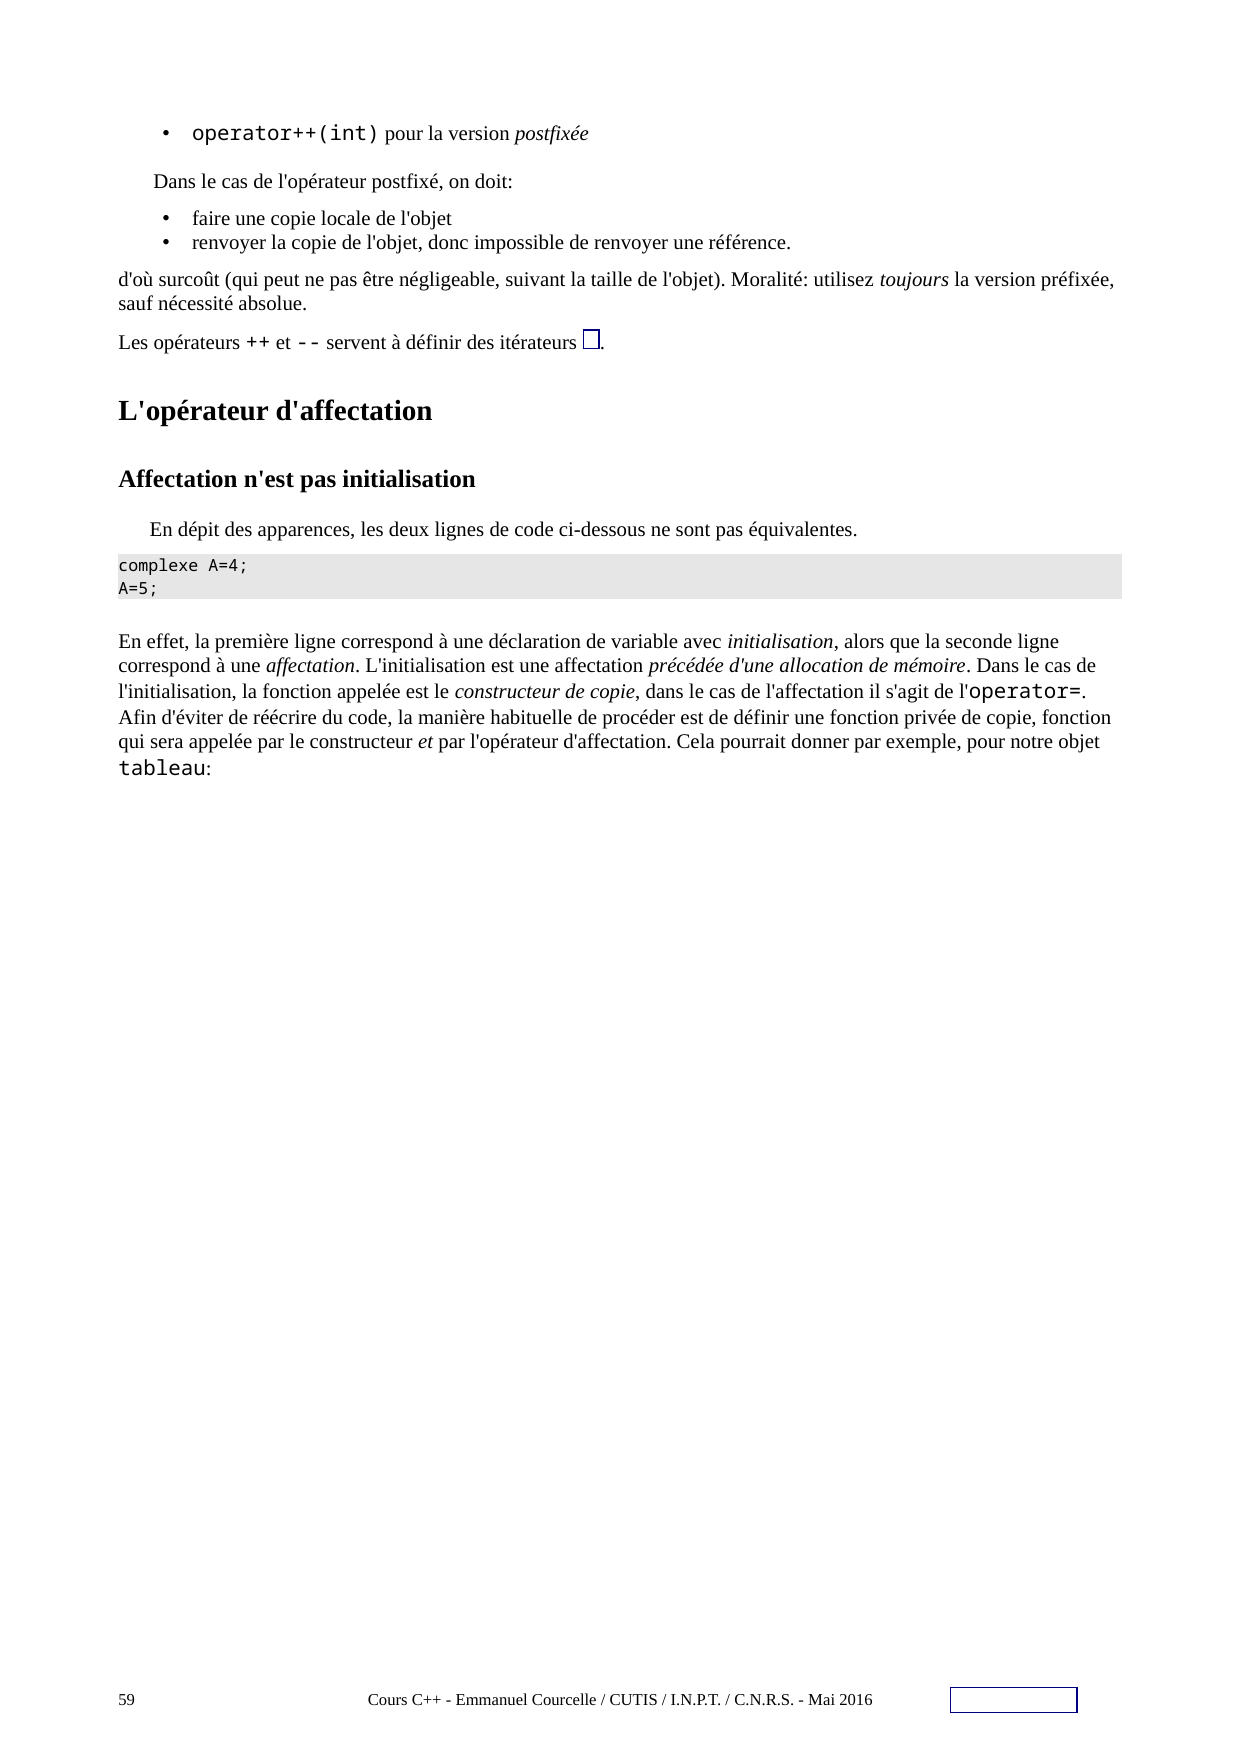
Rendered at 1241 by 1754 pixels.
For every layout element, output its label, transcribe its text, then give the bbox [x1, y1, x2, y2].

subtitle L'opérateur d'affectation [118, 393, 1122, 427]
list renvoyer la copie de l'objet, donc impossible de renvoyer une référence. [162, 230, 1122, 254]
text Les opérateurs ++ et -- servent à définir des itérateurs . [118, 327, 1122, 356]
text A=5; [118, 576, 1122, 599]
text En effet, la première ligne correspond à une déclaration de variable avec initialisation, alors que la seconde ligne correspond à une affectation. L'initialisation est une affectation précédée d'une allocation de mémoire. Dans le cas de l'initialisation, la fonction appelée est le constructeur de copie, dans le cas de l'affectation il s'agit de l'operator=. Afin d'éviter de réécrire du code, la manière habituelle de procéder est de définir une fonction privée de copie, fonction qui sera appelée par le constructeur et par l'opérateur d'affectation. Cela pourrait donner par exemple, pour notre objet tableau: [118, 628, 1122, 782]
subtitle Affectation n'est pas initialisation [118, 464, 1122, 493]
text complexe A=4; [118, 554, 1122, 576]
list faire une copie locale de l'objet [162, 206, 1122, 230]
text d'où surcoût (qui peut ne pas être négligeable, suivant la taille de l'objet). Moralité: utilisez toujours la version préfixée, sauf nécessité absolue. [118, 266, 1122, 314]
text Dans le cas de l'opérateur postfixé, on doit: [118, 159, 1122, 193]
list operator++(int) pour la version postfixée [162, 118, 1122, 147]
text En dépit des apparences, les deux lignes de code ci-dessous ne sont pas équivalentes. [118, 505, 1122, 541]
